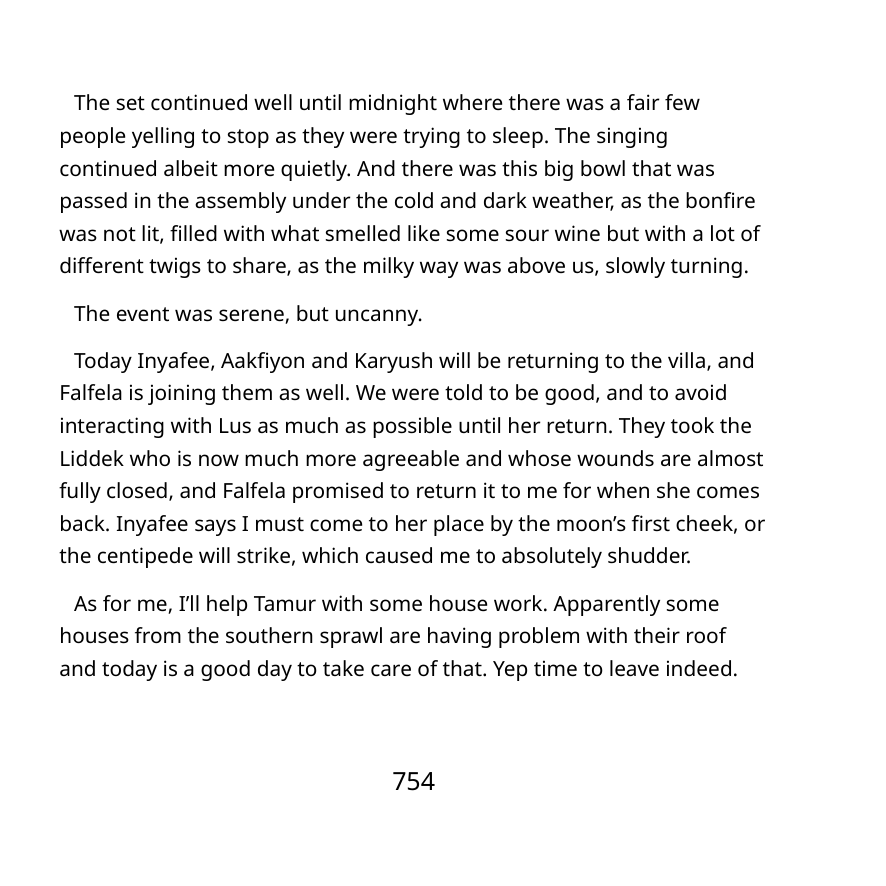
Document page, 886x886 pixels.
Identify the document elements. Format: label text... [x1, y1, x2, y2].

text The event was serene, but uncanny. [59, 299, 768, 327]
text As for me, I’ll help Tamur with some house work. Apparently some houses from the southern sprawl are having problem with their roof and today is a good day to take care of that. Yep time to leave indeed. [59, 589, 768, 682]
text The set continued well until midnight where there was a fair few people yelling to stop as they were trying to sleep. The singing continued albeit more quietly. And there was this big bowl that was passed in the assembly under the cold and dark weather, as the bonfire was not lit, filled with what smelled like some sour wine but with a lot of different twigs to share, as the milky way was above us, slowly turning. [59, 88, 768, 280]
text Today Inyafee, Aakfiyon and Karyush will be returning to the villa, and Falfela is joining them as well. We were told to be good, and to avoid interacting with Lus as much as possible until her return. They took the Liddek who is now much more agreeable and whose wounds are almost fully closed, and Falfela promised to return it to me for when she comes back. Inyafee says I must come to her place by the moon’s first cheek, or the centipede will strike, which caused me to absolutely shudder. [59, 346, 768, 570]
